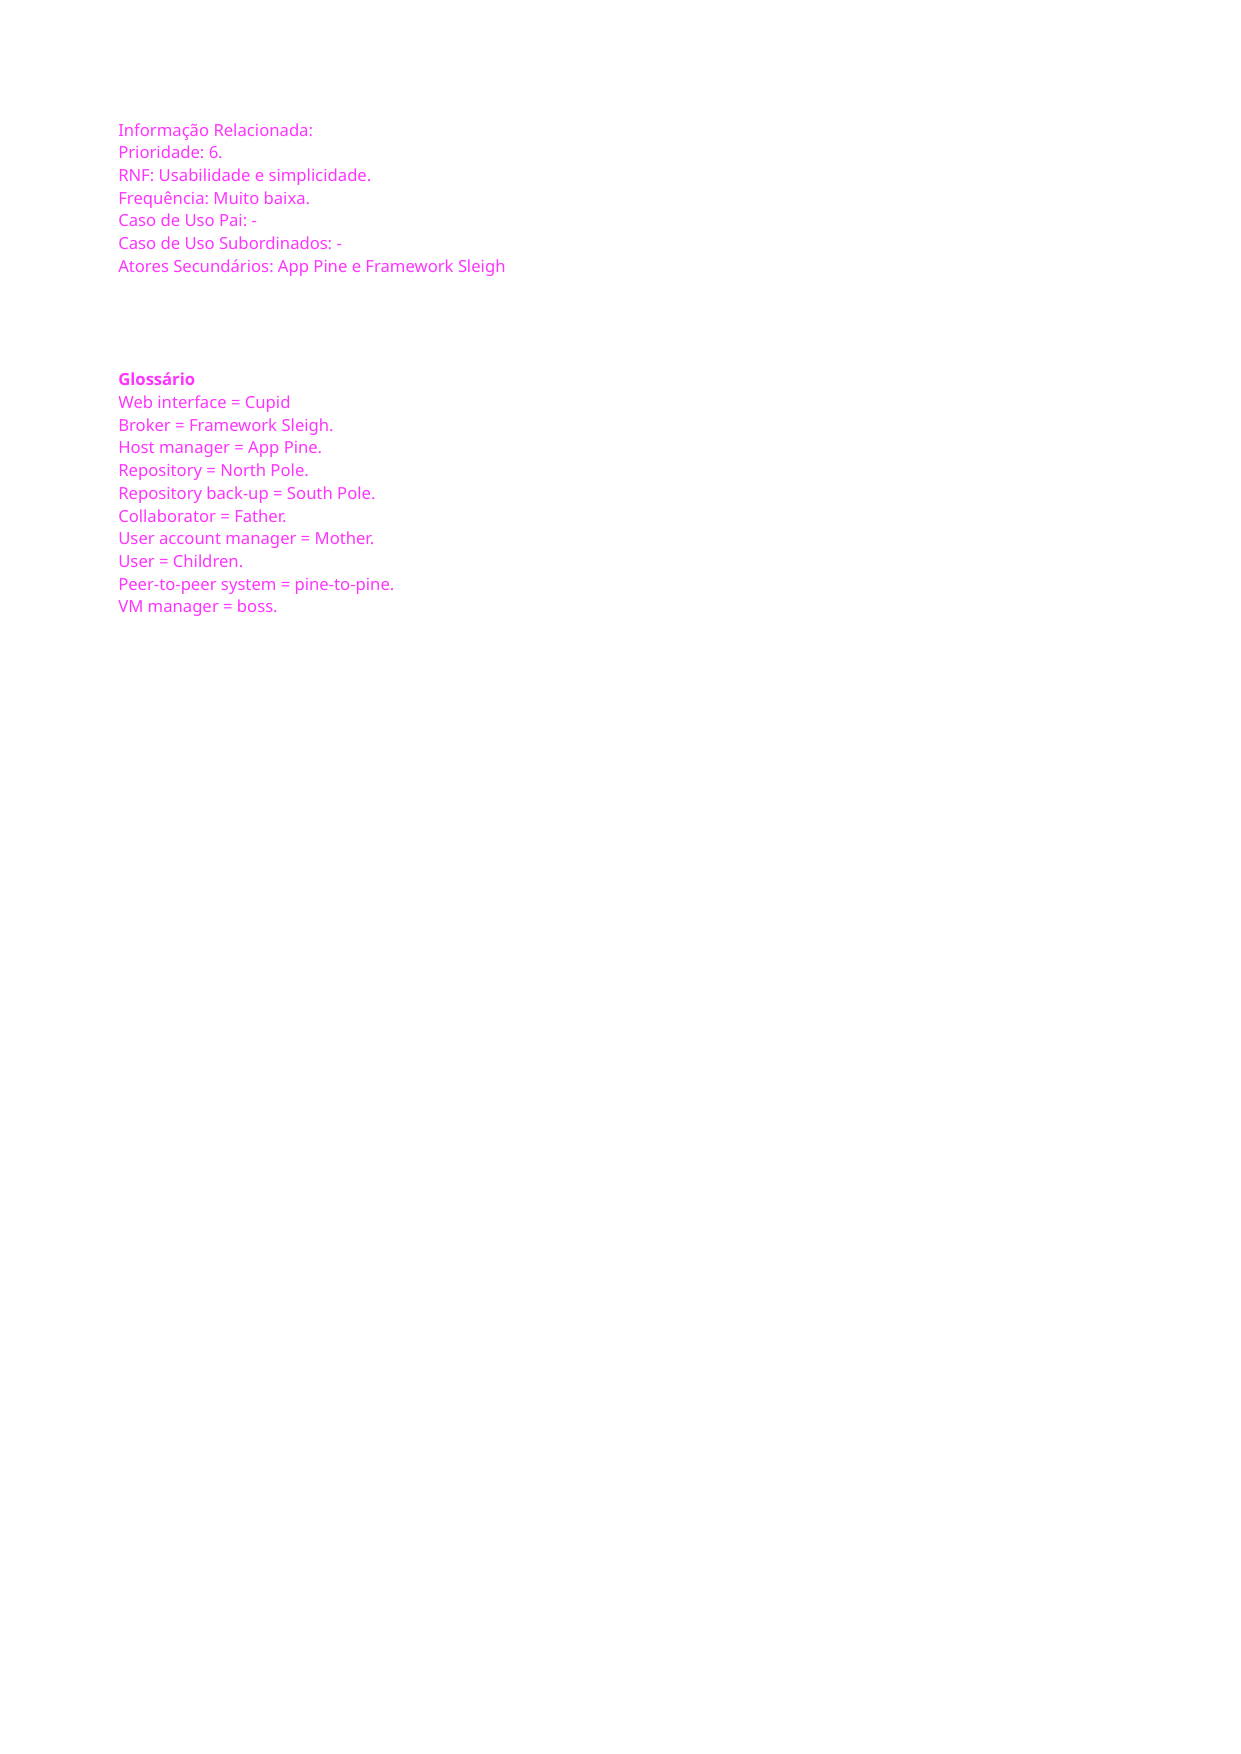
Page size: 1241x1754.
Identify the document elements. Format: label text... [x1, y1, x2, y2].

text Frequência: Muito baixa. [118, 186, 1122, 209]
text Broker = Framework Sleigh. [118, 413, 1122, 436]
text Atores Secundários: App Pine e Framework Sleigh [118, 254, 1122, 277]
text Informação Relacionada: [118, 118, 1122, 141]
text Collaborator = Father. [118, 504, 1122, 527]
text VM manager = boss. [118, 595, 1122, 618]
text Repository = North Pole. [118, 459, 1122, 481]
text RNF: Usabilidade e simplicidade. [118, 163, 1122, 186]
text Caso de Uso Subordinados: - [118, 232, 1122, 254]
text Peer-to-peer system = pine-to-pine. [118, 572, 1122, 595]
text User = Children. [118, 549, 1122, 572]
text Repository back-up = South Pole. [118, 481, 1122, 504]
text User account manager = Mother. [118, 527, 1122, 549]
text Web interface = Cupid [118, 391, 1122, 413]
text Caso de Uso Pai: - [118, 209, 1122, 232]
text Host manager = App Pine. [118, 436, 1122, 459]
text Prioridade: 6. [118, 141, 1122, 163]
text Glossário [118, 368, 1122, 391]
